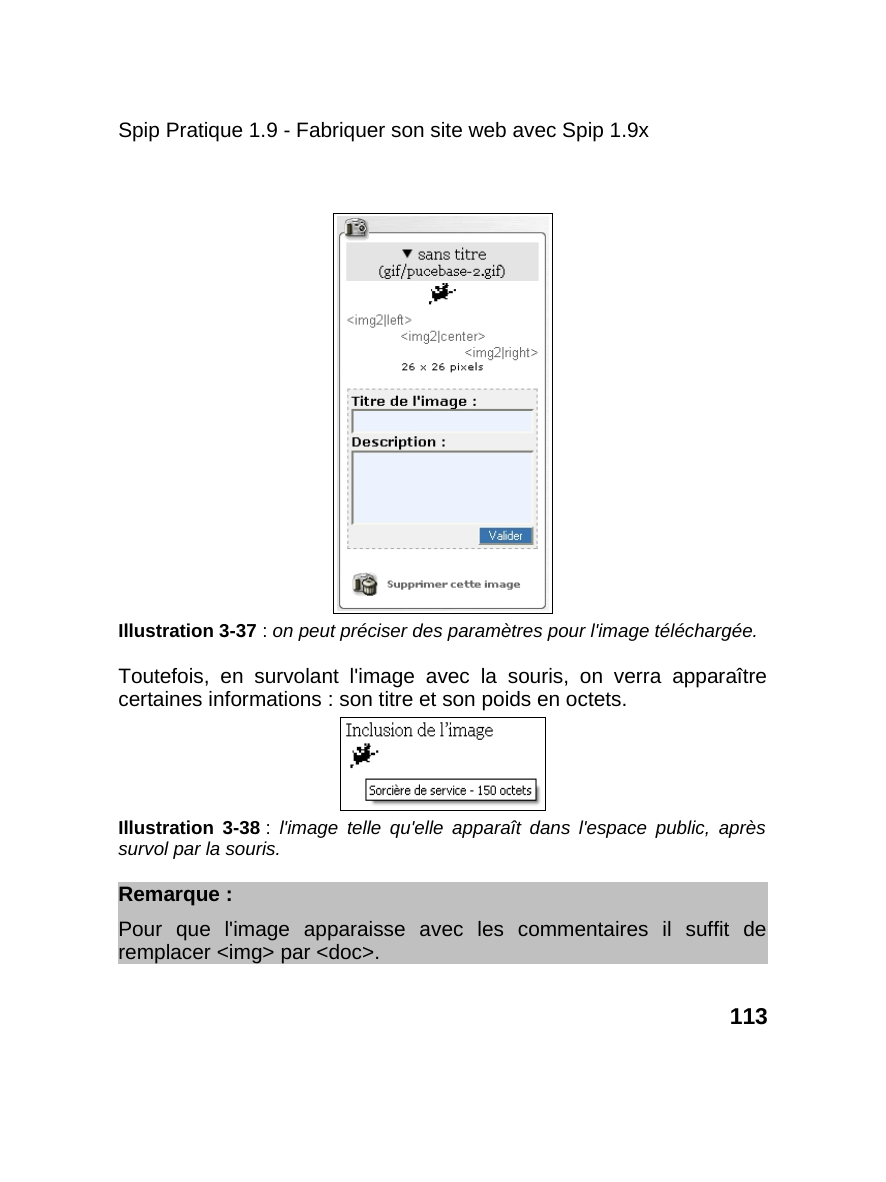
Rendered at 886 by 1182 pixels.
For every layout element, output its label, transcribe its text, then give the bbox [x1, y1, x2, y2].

picture [337, 216, 549, 611]
picture [343, 720, 543, 808]
text Remarque : [118, 882, 768, 905]
text Illustration 3-38 : l'image telle qu'elle apparaît dans l'espace public, après survol par la souris. [118, 808, 768, 859]
text Illustration 3-37 : on peut préciser des paramètres pour l'image téléchargée. [118, 213, 768, 641]
text Pour que l'image apparaisse avec les commentaires il suffit de remplacer <img> par <doc>. [118, 917, 768, 964]
text Toutefois, en survolant l'image avec la souris, on verra apparaître certaines informations : son titre et son poids en octets. [118, 664, 768, 711]
